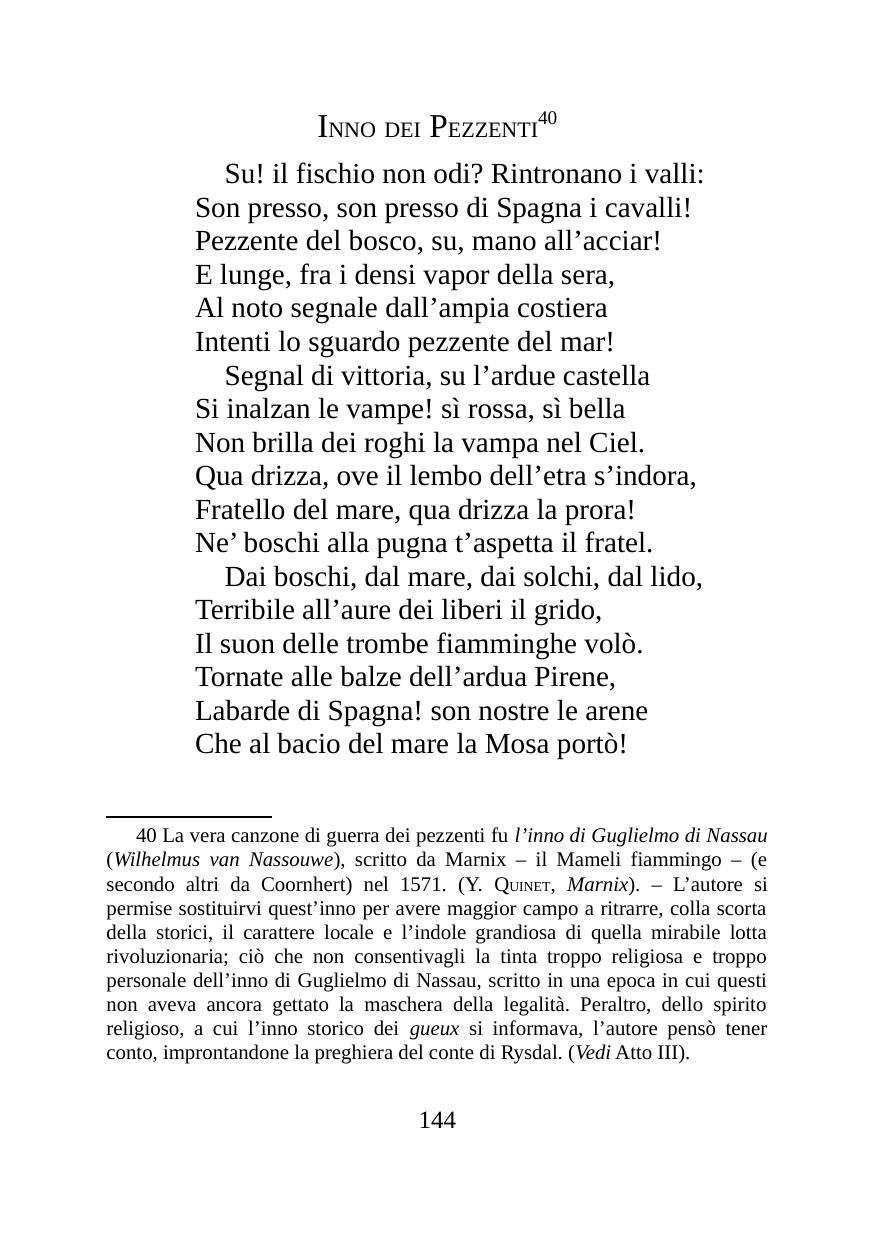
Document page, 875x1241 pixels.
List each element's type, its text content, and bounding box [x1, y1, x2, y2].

text Segnal di vittoria, su l’ardue castella Si inalzan le vampe! sì rossa, sì bella Non brilla dei roghi la vampa nel Ciel. Qua drizza, ove il lembo dell’etra s’indora, Fratello del mare, qua drizza la prora! Ne’ boschi alla pugna t’aspetta il fratel. [195, 358, 768, 559]
text La vera canzone di guerra dei pezzenti fu l’inno di Guglielmo di Nassau (Wilhelmus van Nassouwe), scritto da Marnix – il Mameli fiammingo – (e secondo altri da Coornhert) nel 1571. (Y. Quinet, Marnix). – L’autore si permise sostituirvi quest’inno per avere maggior campo a ritrarre, colla scorta della storici, il carattere locale e l’indole grandiosa di quella mirabile lotta rivoluzionaria; ciò che non consentivagli la tinta troppo religiosa e troppo personale dell’inno di Guglielmo di Nassau, scritto in una epoca in cui questi non aveva ancora gettato la maschera della legalità. Peraltro, dello spirito religioso, a cui l’inno storico dei gueux si informava, l’autore pensò tener conto, improntandone la preghiera del conte di Rysdal. (Vedi Atto III). [106, 823, 768, 1064]
text Inno dei Pezzenti [106, 106, 768, 144]
text Dai boschi, dal mare, dai solchi, dal lido, Terribile all’aure dei liberi il grido, Il suon delle trombe fiamminghe volò. Tornate alle balze dell’ardua Pirene, Labarde di Spagna! son nostre le arene Che al bacio del mare la Mosa portò! [195, 559, 768, 760]
text Su! il fischio non odi? Rintronano i valli: Son presso, son presso di Spagna i cavalli! Pezzente del bosco, su, mano all’acciar! E lunge, fra i densi vapor della sera, Al noto segnale dall’ampia costiera Intenti lo sguardo pezzente del mar! [195, 156, 768, 358]
